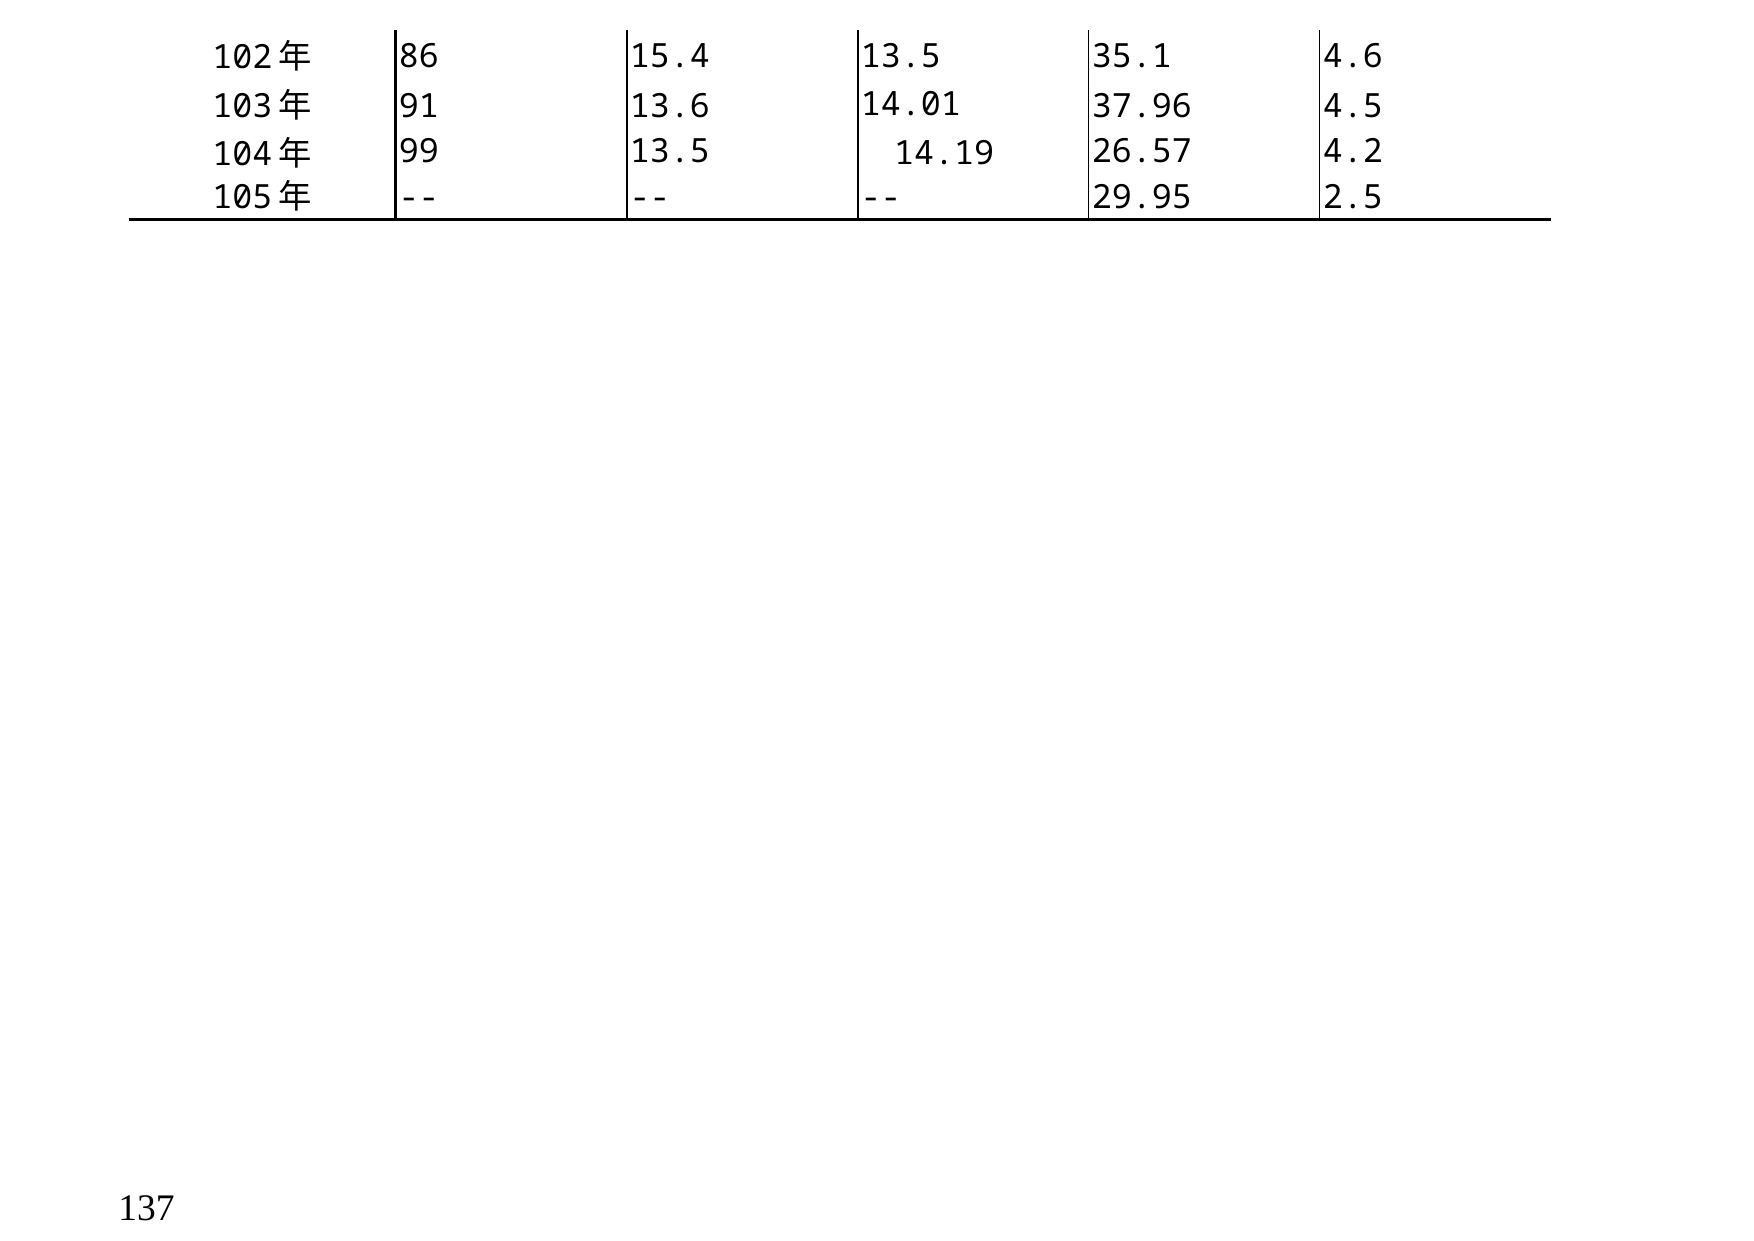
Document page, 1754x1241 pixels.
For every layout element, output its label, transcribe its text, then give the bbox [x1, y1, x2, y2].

table_cell 37.96 26.57 [1089, 79, 1319, 175]
table_cell 15.4 [628, 30, 857, 78]
table_cell 29.95 [1089, 175, 1319, 218]
table_cell 105年 [129, 175, 394, 218]
table_cell 91 99 [397, 79, 626, 175]
table_cell 86 [397, 30, 626, 78]
table_cell 4.5 4.2 [1320, 79, 1551, 175]
table_cell 102年 [129, 30, 394, 78]
table_cell 2.5 [1320, 175, 1551, 218]
table_cell -- [859, 175, 1088, 218]
table_cell 35.1 [1089, 30, 1319, 78]
table_cell 103年 104年 [129, 79, 394, 175]
table_cell -- [628, 175, 857, 218]
table_cell -- [397, 175, 626, 218]
table_cell 13.6 13.5 [628, 79, 857, 175]
table_cell 13.5 [859, 30, 1088, 78]
table_cell 4.6 [1320, 30, 1551, 78]
table_cell 14.01 14.19 [859, 79, 1088, 175]
